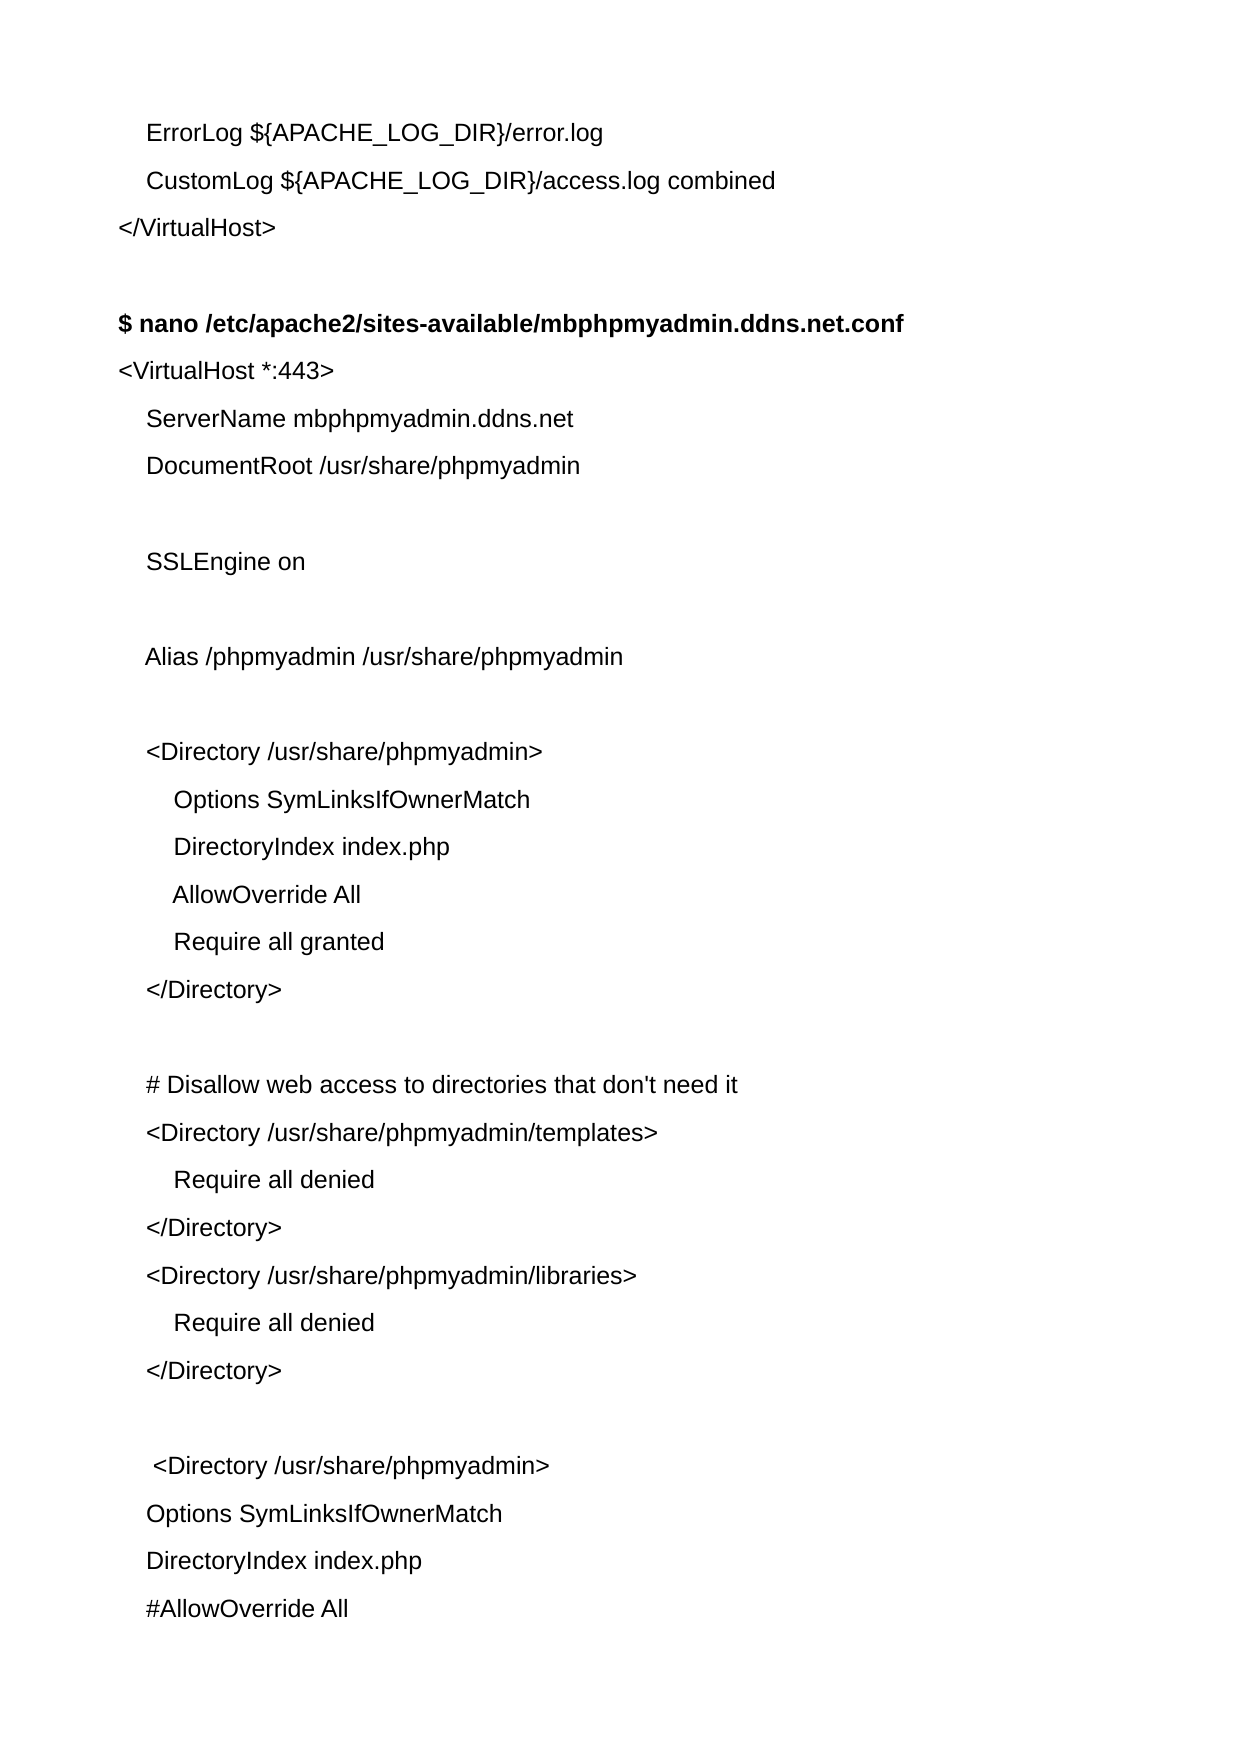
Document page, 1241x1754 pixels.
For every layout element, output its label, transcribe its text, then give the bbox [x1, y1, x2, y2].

text </VirtualHost> [118, 213, 1122, 242]
text #AllowOverride All [118, 1594, 1122, 1623]
text # Disallow web access to directories that don't need it [118, 1070, 1122, 1099]
text DirectoryIndex index.php [118, 1546, 1122, 1575]
text </Directory> [118, 975, 1122, 1004]
text CustomLog ${APACHE_LOG_DIR}/access.log combined [118, 166, 1122, 194]
text <Directory /usr/share/phpmyadmin/templates> [118, 1118, 1122, 1147]
text DocumentRoot /usr/share/phpmyadmin [118, 451, 1122, 480]
text </Directory> [118, 1213, 1122, 1242]
text <Directory /usr/share/phpmyadmin> [118, 1451, 1122, 1480]
text $ nano /etc/apache2/sites-available/mbphpmyadmin.ddns.net.conf [118, 308, 1122, 337]
text Options SymLinksIfOwnerMatch [118, 784, 1122, 813]
text <VirtualHost *:443> [118, 356, 1122, 385]
text AllowOverride All [118, 880, 1122, 908]
text SSLEngine on [118, 547, 1122, 575]
text <Directory /usr/share/phpmyadmin/libraries> [118, 1261, 1122, 1289]
text ServerName mbphpmyadmin.ddns.net [118, 404, 1122, 432]
text DirectoryIndex index.php [118, 832, 1122, 861]
text Require all denied [118, 1308, 1122, 1337]
text Require all granted [118, 927, 1122, 956]
text <Directory /usr/share/phpmyadmin> [118, 737, 1122, 766]
text </Directory> [118, 1356, 1122, 1384]
text Require all denied [118, 1165, 1122, 1194]
text ErrorLog ${APACHE_LOG_DIR}/error.log [118, 118, 1122, 147]
text Alias /phpmyadmin /usr/share/phpmyadmin [118, 642, 1122, 671]
text Options SymLinksIfOwnerMatch [118, 1499, 1122, 1527]
